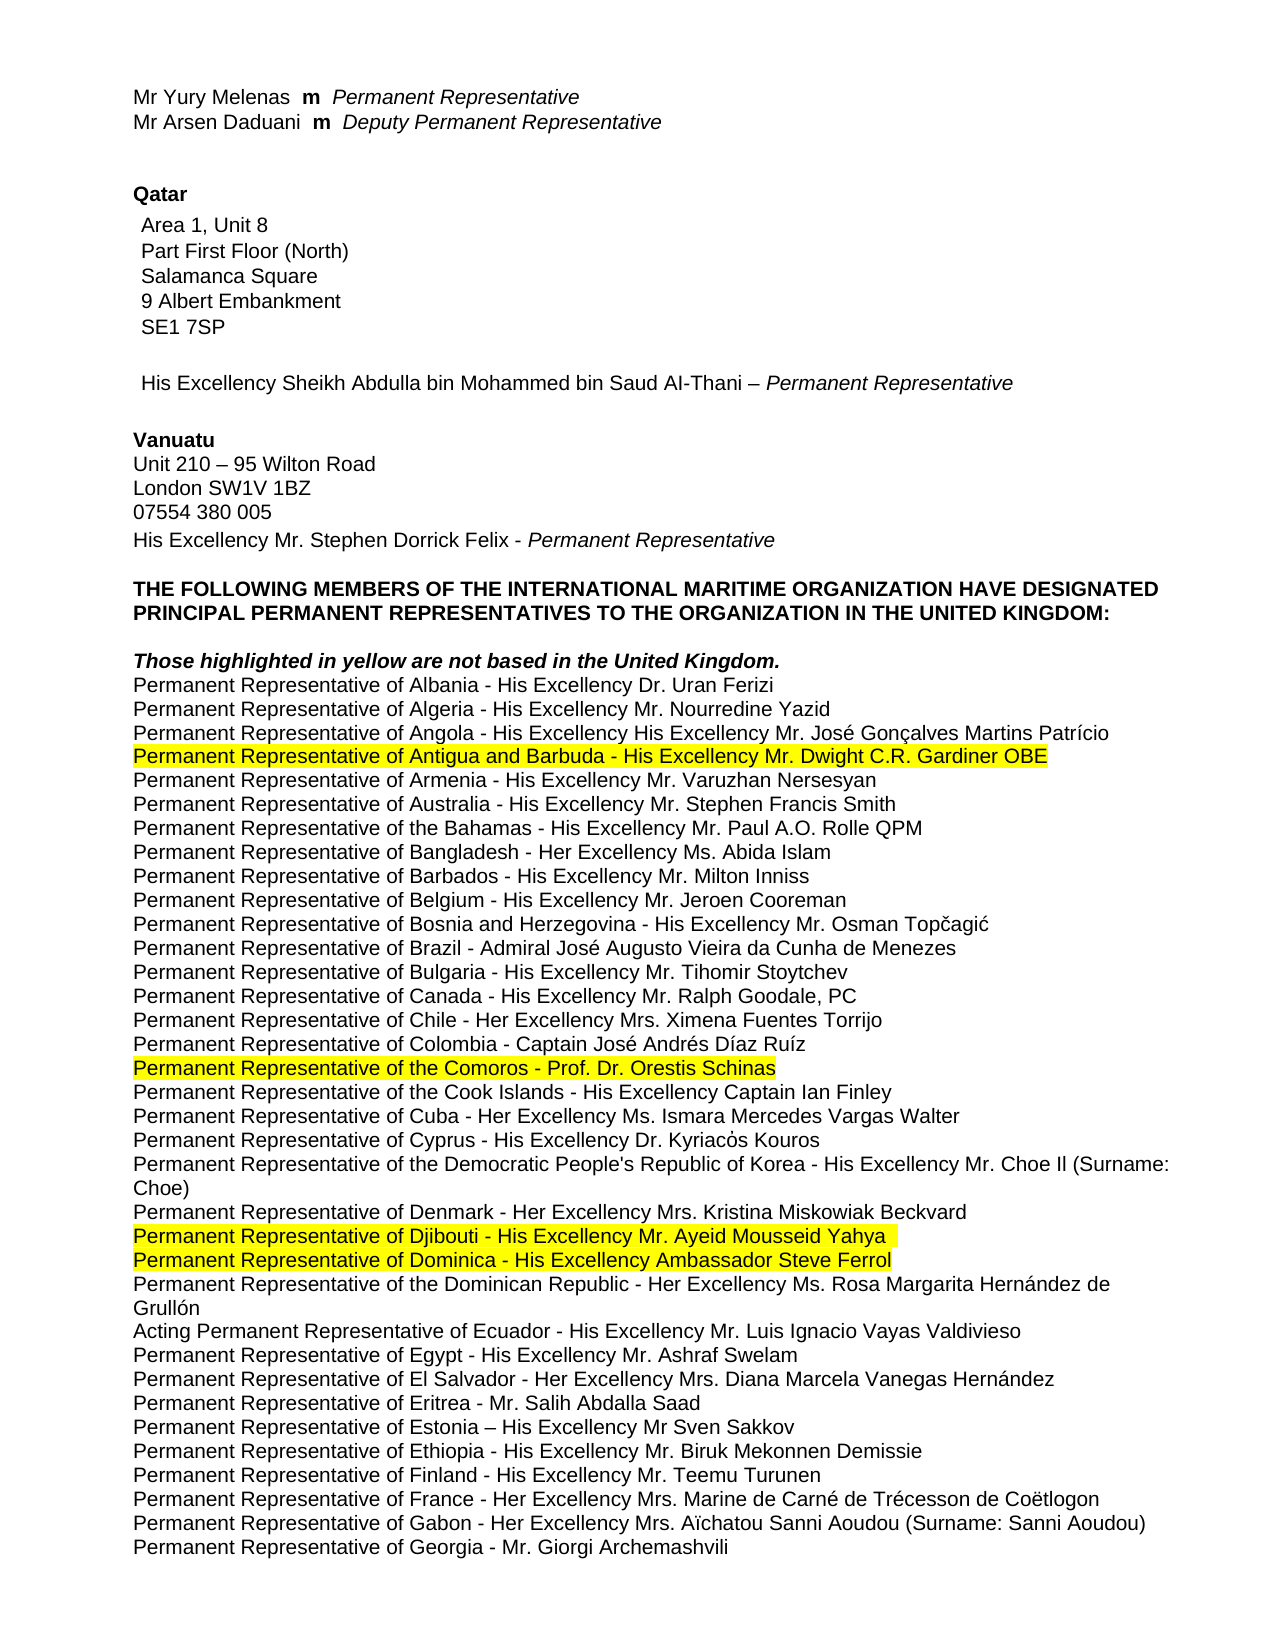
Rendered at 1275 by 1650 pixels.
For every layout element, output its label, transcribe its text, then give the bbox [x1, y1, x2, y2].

text THE FOLLOWING MEMBERS OF THE INTERNATIONAL MARITIME ORGANIZATION HAVE DESIGNATED PRINCIPAL PERMANENT REPRESENTATIVES TO THE ORGANIZATION IN THE UNITED KINGDOM: [133, 577, 1181, 624]
table_header [1144, 206, 1180, 404]
text Qatar [133, 182, 1181, 206]
table_header Area 1, Unit 8 Part First Floor (North) Salamanca Square 9 Albert Embankment SE1 7SP His Excellency Sheikh Abdulla bin Mohammed bin Saud AI-Thani – Permanent Representative [133, 206, 1144, 404]
text Vanuatu [133, 428, 1181, 452]
text Those highlighted in yellow are not based in the United Kingdom. [133, 648, 1181, 672]
text His Excellency Mr. Stephen Dorrick Felix - Permanent Representative [133, 524, 1181, 553]
text 07554 380 005 [133, 500, 1181, 524]
text Mr Yury Melenas m Permanent Representative [133, 81, 1181, 110]
text London SW1V 1BZ [133, 476, 1181, 500]
text Unit 210 – 95 Wilton Road [133, 452, 1181, 476]
text Mr Arsen Daduani m Deputy Permanent Representative [133, 110, 1181, 134]
text Permanent Representative of Albania - His Excellency Dr. Uran Ferizi Permanent Representative of Algeria - His Excellency Mr. Nourredine Yazid Permanent Representative of Angola - His Excellency His Excellency Mr. José Gonçalves Martins Patrício Permanent Representative of Antigua and Barbuda - His Excellency Mr. Dwight C.R. Gardiner OBE Permanent Representative of Armenia - His Excellency Mr. Varuzhan Nersesyan Permanent Representative of Australia - His Excellency Mr. Stephen Francis Smith Permanent Representative of the Bahamas - His Excellency Mr. Paul A.O. Rolle QPM Permanent Representative of Bangladesh - Her Excellency Ms. Abida Islam Permanent Representative of Barbados - His Excellency Mr. Milton Inniss Permanent Representative of Belgium - His Excellency Mr. Jeroen Cooreman Permanent Representative of Bosnia and Herzegovina - His Excellency Mr. Osman Topčagić Permanent Representative of Brazil - Admiral José Augusto Vieira da Cunha de Menezes Permanent Representative of Bulgaria - His Excellency Mr. Tihomir Stoytchev Permanent Representative of Canada - His Excellency Mr. Ralph Goodale, PC Permanent Representative of Chile - Her Excellency Mrs. Ximena Fuentes Torrijo Permanent Representative of Colombia - Captain José Andrés Díaz Ruíz Permanent Representative of the Comoros - Prof. Dr. Orestis Schinas Permanent Representative of the Cook Islands - His Excellency Captain Ian Finley Permanent Representative of Cuba - Her Excellency Ms. Ismara Mercedes Vargas Walter Permanent Representative of Cyprus - His Excellency Dr. Kyriacὀs Kouros Permanent Representative of the Democratic People's Republic of Korea - His Excellency Mr. Choe Il (Surname: Choe) Permanent Representative of Denmark - Her Excellency Mrs. Kristina Miskowiak Beckvard Permanent Representative of Djibouti - His Excellency Mr. Ayeid Mousseid Yahya Permanent Representative of Dominica - His Excellency Ambassador Steve Ferrol Permanent Representative of the Dominican Republic - Her Excellency Ms. Rosa Margarita Hernández de Grullón Acting Permanent Representative of Ecuador - His Excellency Mr. Luis Ignacio Vayas Valdivieso Permanent Representative of Egypt - His Excellency Mr. Ashraf Swelam Permanent Representative of El Salvador - Her Excellency Mrs. Diana Marcela Vanegas Hernández Permanent Representative of Eritrea - Mr. Salih Abdalla Saad Permanent Representative of Estonia – His Excellency Mr Sven Sakkov Permanent Representative of Ethiopia - His Excellency Mr. Biruk Mekonnen Demissie Permanent Representative of Finland - His Excellency Mr. Teemu Turunen Permanent Representative of France - Her Excellency Mrs. Marine de Carné de Trécesson de Coëtlogon Permanent Representative of Gabon - Her Excellency Mrs. Aïchatou Sanni Aoudou (Surname: Sanni Aoudou) Permanent Representative of Georgia - Mr. Giorgi Archemashvili [133, 672, 1181, 1559]
